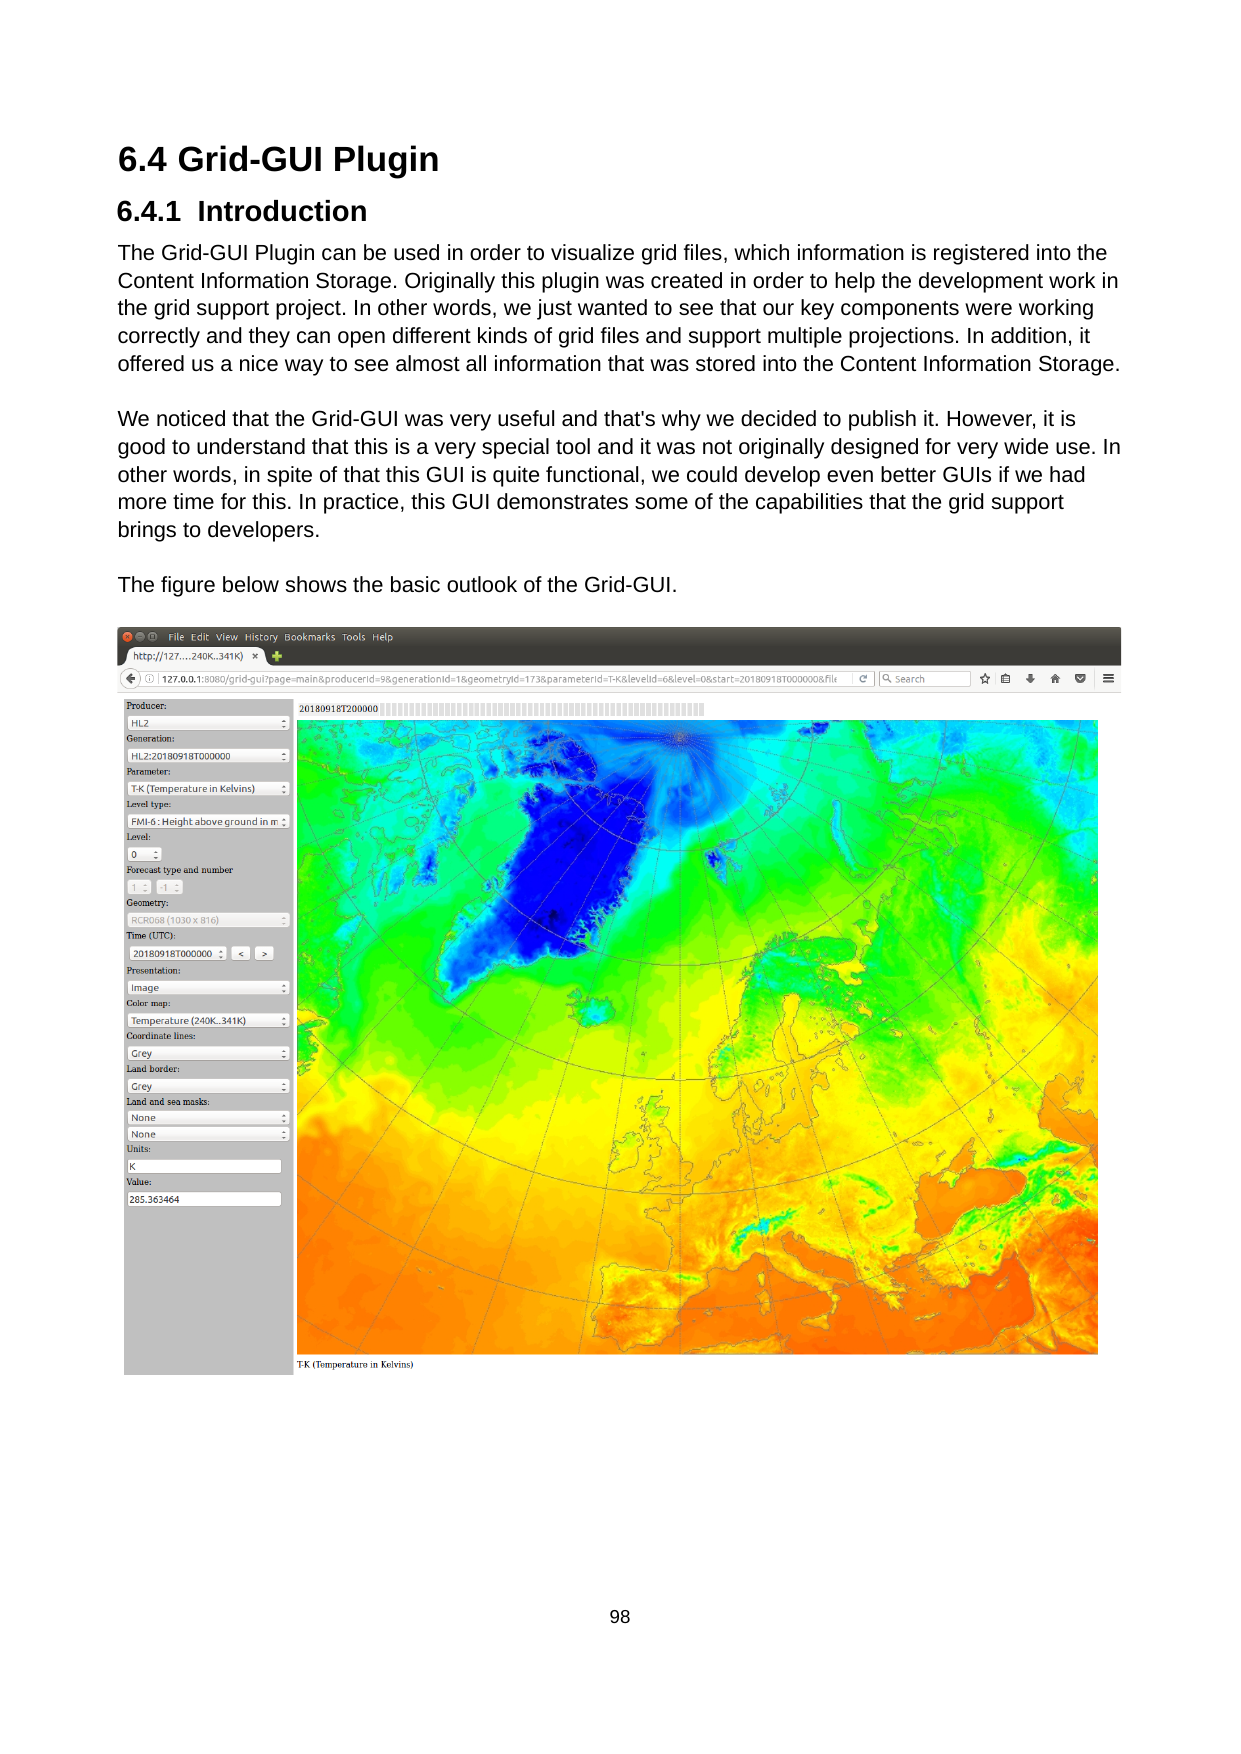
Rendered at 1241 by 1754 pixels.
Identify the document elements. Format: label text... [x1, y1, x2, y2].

text The figure below shows the basic outlook of the Grid-GUI. [117, 572, 1122, 597]
picture [117, 627, 1122, 1381]
text We noticed that the Grid-GUI was very useful and that's why we decided to publish it. However, it is good to understand that this is a very special tool and it was not originally designed for very wide use. In other words, in spite of that this GUI is quite functional, we could develop even better GUIs if we had more time for this. In practice, this GUI demonstrates some of the capabilities that the grid support brings to developers. [117, 406, 1122, 542]
subtitle Introduction [108, 194, 1122, 227]
subtitle Grid-GUI Plugin [108, 139, 1122, 179]
text The Grid-GUI Plugin can be used in order to visualize grid files, which information is registered into the Content Information Storage. Originally this plugin was created in order to help the development work in the grid support project. In other words, we just wanted to see that our key components were working correctly and they can open different kinds of grid files and support multiple projections. In addition, it offered us a nice way to see almost all information that was stored into the Content Information Storage. [117, 240, 1122, 376]
